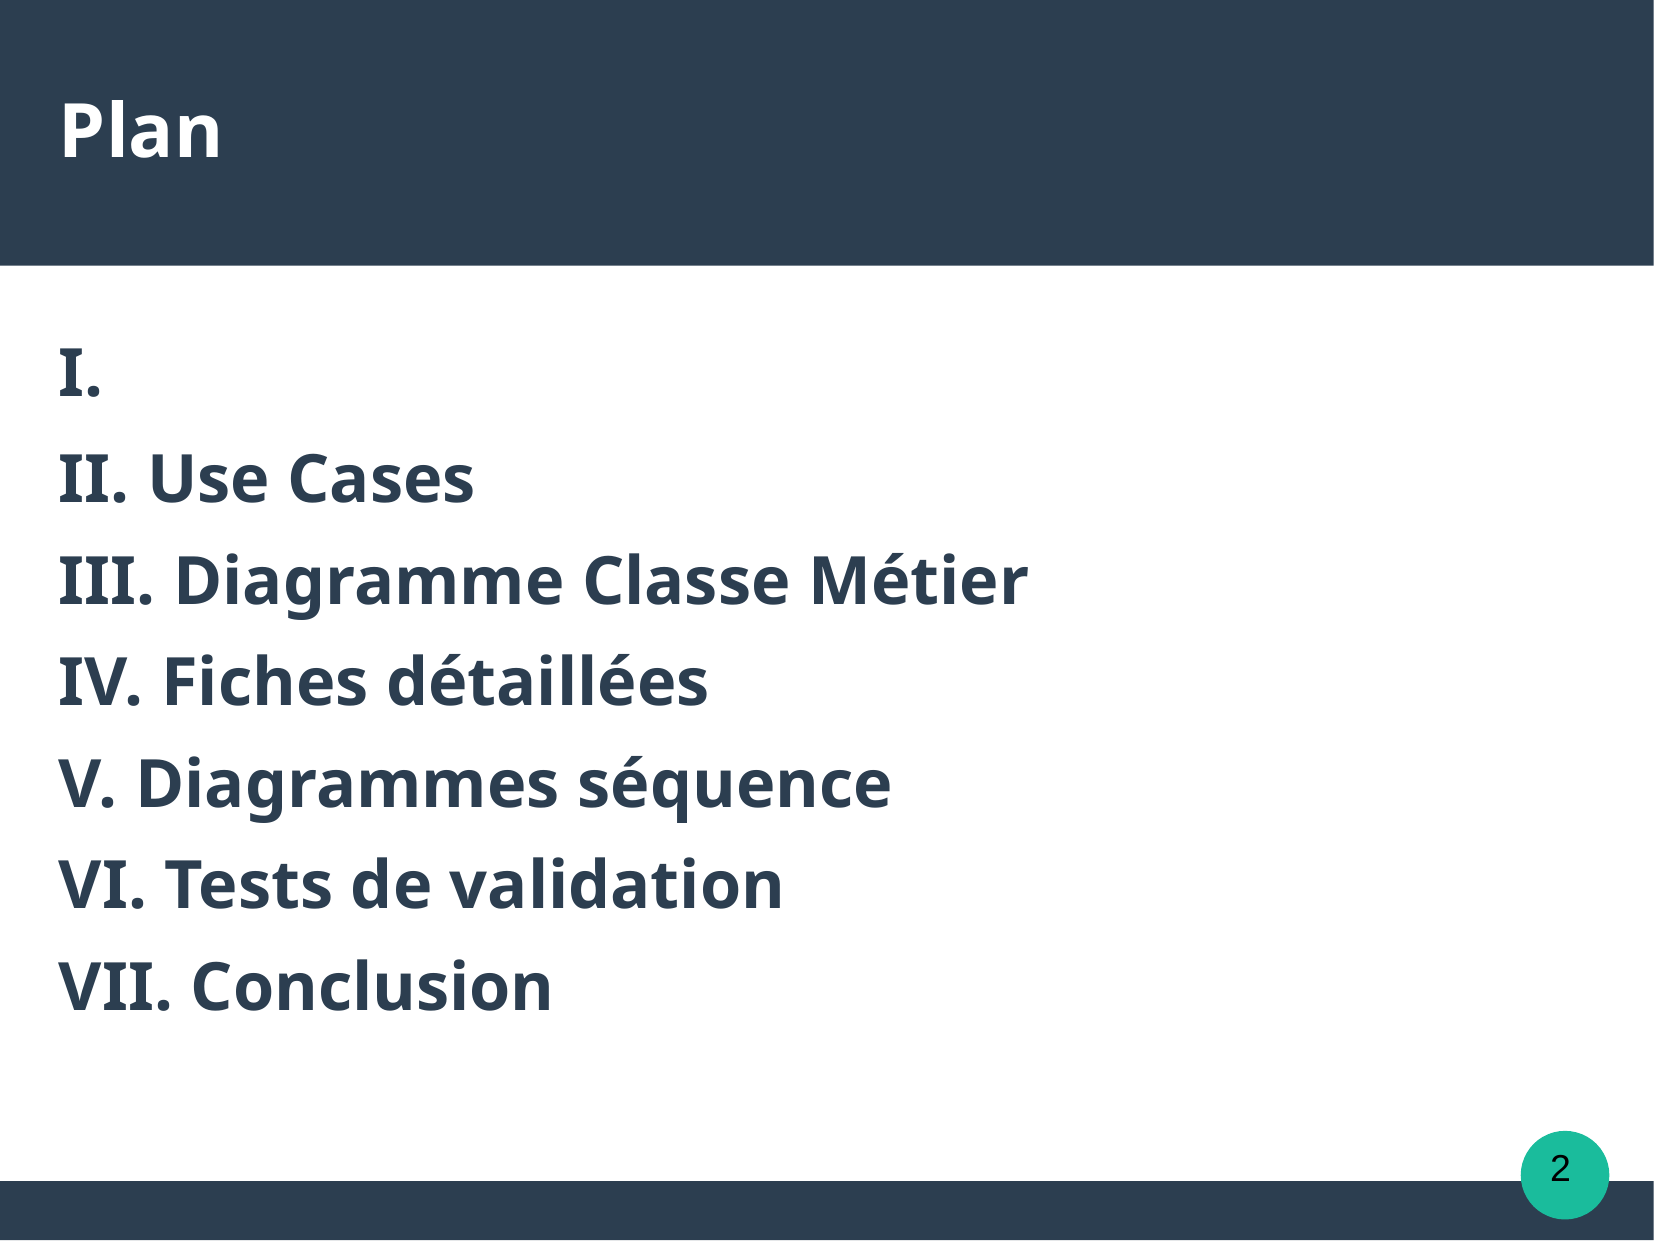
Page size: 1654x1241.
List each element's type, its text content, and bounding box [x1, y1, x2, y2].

title Plan [58, 49, 1595, 207]
list Use Cases Diagramme Classe Métier Fiches détaillées Diagrammes séquence Tests de validation Conclusion [58, 324, 1595, 1152]
text_box 2 [1535, 1139, 1619, 1197]
